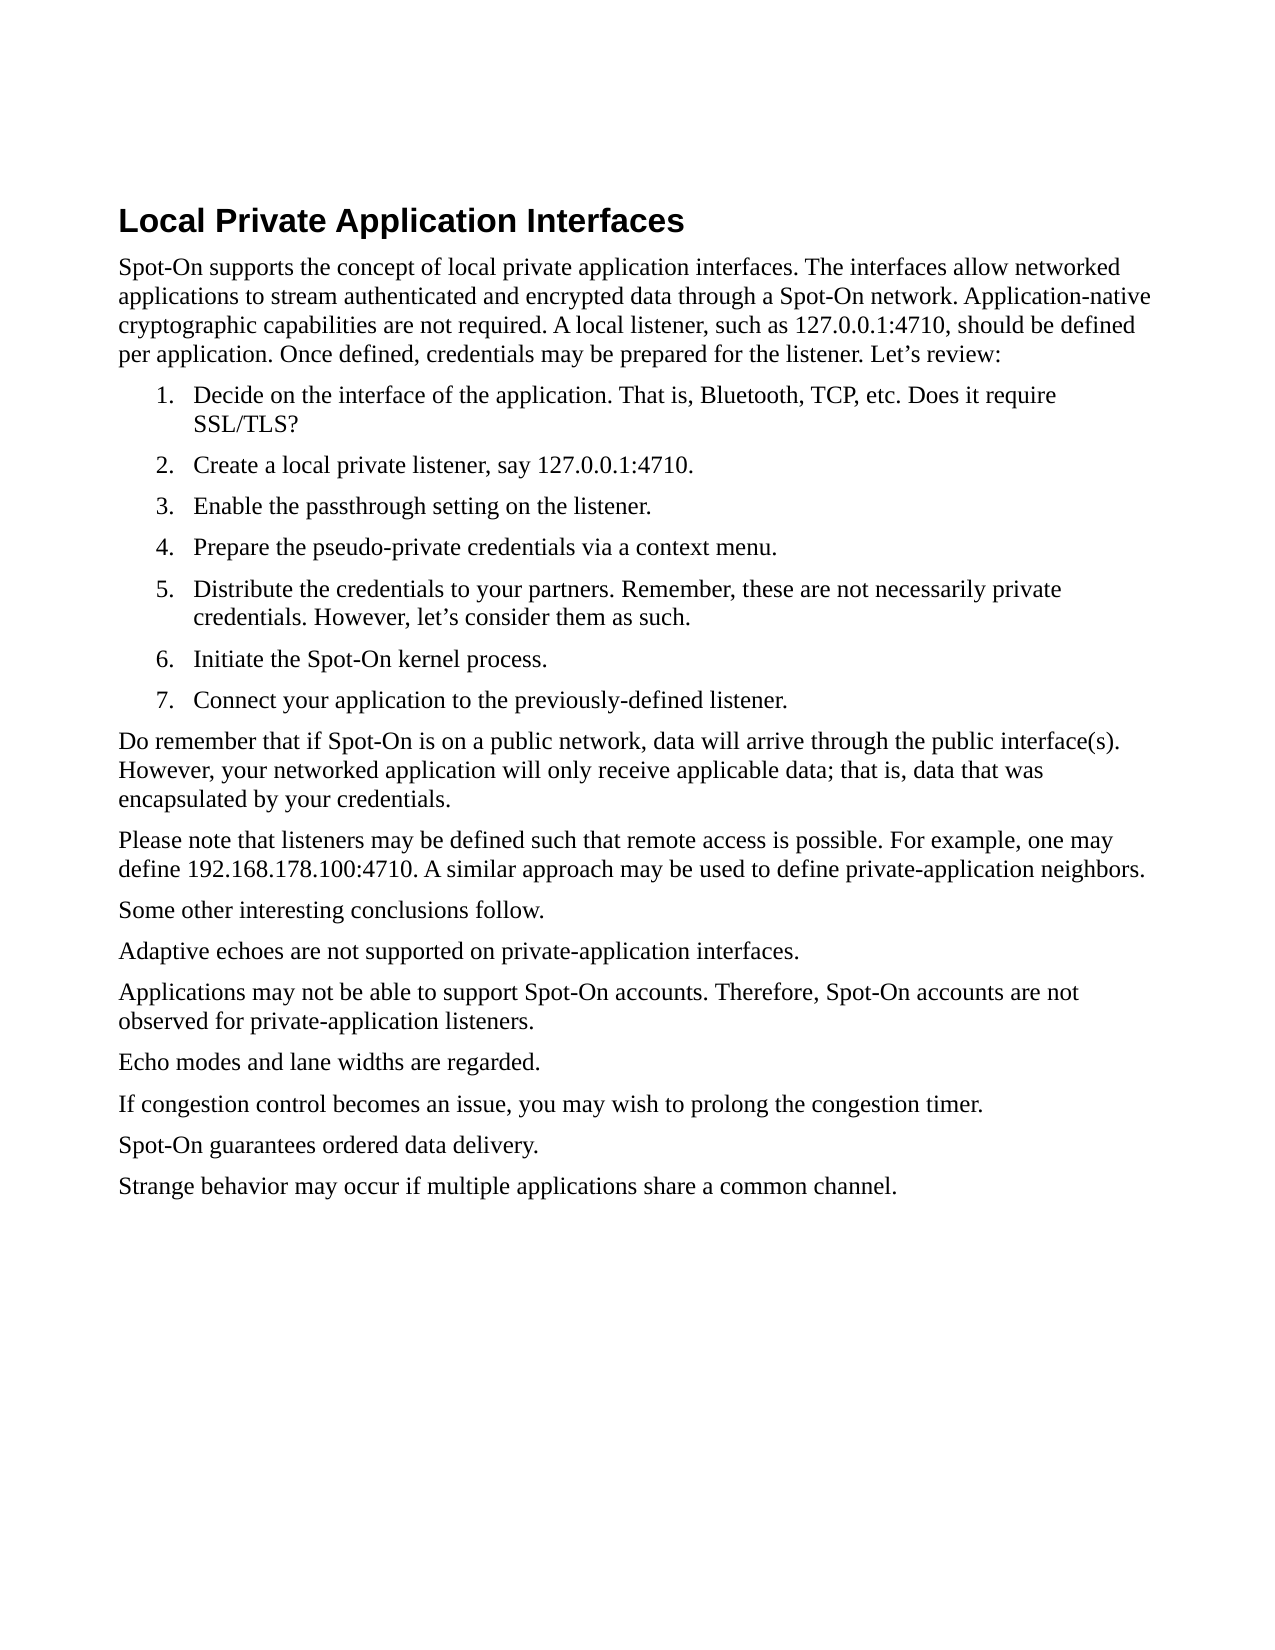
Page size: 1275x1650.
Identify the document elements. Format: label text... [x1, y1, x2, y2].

list Connect your application to the previously-defined listener. [156, 685, 1157, 714]
list Distribute the credentials to your partners. Remember, these are not necessarily private credentials. However, let’s consider them as such. [156, 574, 1157, 631]
text Do remember that if Spot-On is on a public network, data will arrive through the public interface(s). However, your networked application will only receive applicable data; that is, data that was encapsulated by your credentials. [118, 726, 1157, 812]
text Some other interesting conclusions follow. [118, 895, 1157, 924]
text Echo modes and lane widths are regarded. [118, 1047, 1157, 1076]
text Spot-On supports the concept of local private application interfaces. The interfaces allow networked applications to stream authenticated and encrypted data through a Spot-On network. Application-native cryptographic capabilities are not required. A local listener, such as 127.0.0.1:4710, should be defined per application. Once defined, credentials may be prepared for the listener. Let’s review: [118, 252, 1157, 367]
text Please note that listeners may be defined such that remote access is possible. For example, one may define 192.168.178.100:4710. A similar approach may be used to define private-application neighbors. [118, 825, 1157, 882]
text Spot-On guarantees ordered data delivery. [118, 1130, 1157, 1159]
subtitle Local Private Application Interfaces [118, 201, 1157, 240]
list Initiate the Spot-On kernel process. [156, 644, 1157, 672]
list Prepare the pseudo-private credentials via a context menu. [156, 532, 1157, 561]
list Decide on the interface of the application. That is, Bluetooth, TCP, etc. Does it require SSL/TLS? [156, 380, 1157, 437]
text Applications may not be able to support Spot-On accounts. Therefore, Spot-On accounts are not observed for private-application listeners. [118, 977, 1157, 1035]
text Strange behavior may occur if multiple applications share a common channel. [118, 1171, 1157, 1200]
text Adaptive echoes are not supported on private-application interfaces. [118, 936, 1157, 965]
list Enable the passthrough setting on the listener. [156, 491, 1157, 520]
text If congestion control becomes an issue, you may wish to prolong the congestion timer. [118, 1089, 1157, 1117]
list Create a local private listener, say 127.0.0.1:4710. [156, 450, 1157, 479]
